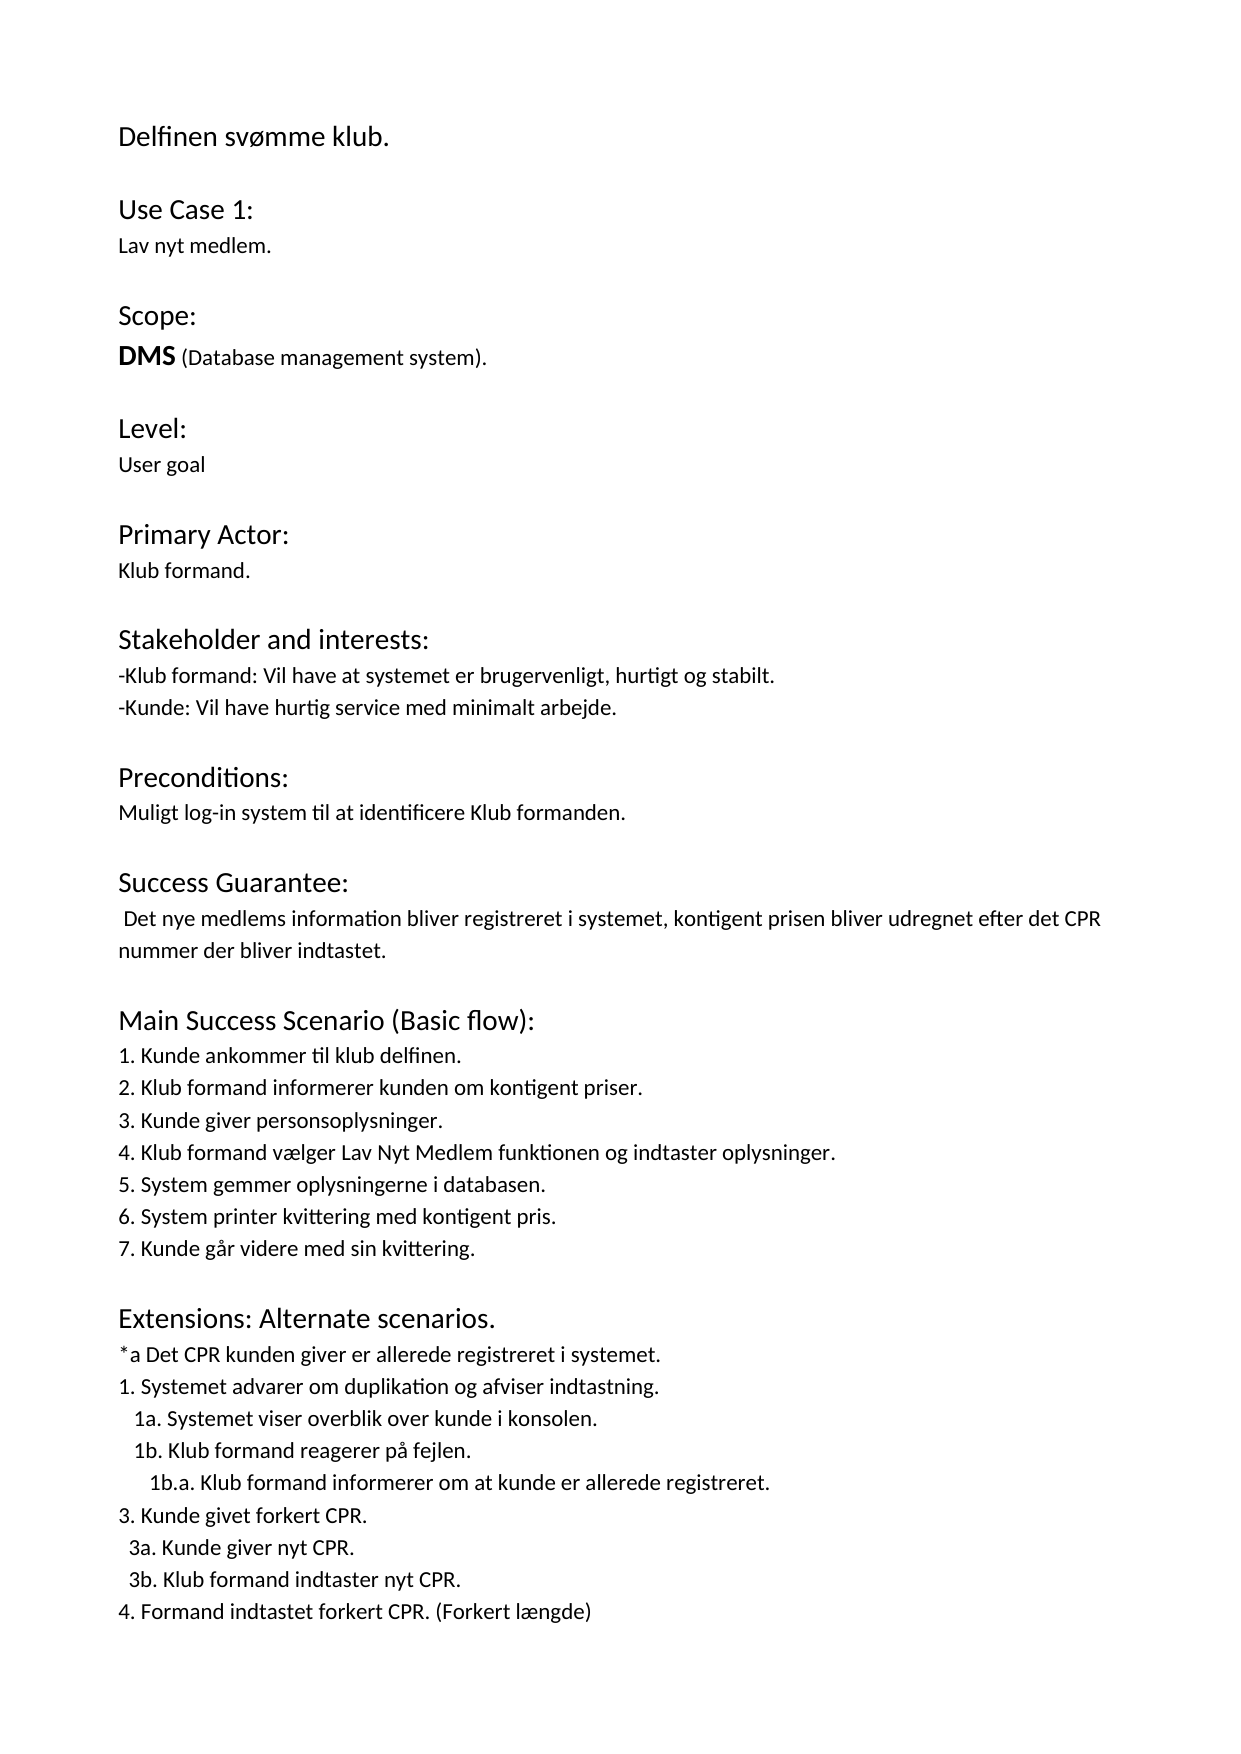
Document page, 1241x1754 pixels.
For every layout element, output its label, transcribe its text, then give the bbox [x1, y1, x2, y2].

text Delfinen svømme klub. Use Case 1: Lav nyt medlem. Scope: DMS (Database management system). Level: User goal Primary Actor: Klub formand. Stakeholder and interests: -Klub formand: Vil have at systemet er brugervenligt, hurtigt og stabilt. -Kunde: Vil have hurtig service med minimalt arbejde. Preconditions: Muligt log-in system til at identificere Klub formanden. Success Guarantee: Det nye medlems information bliver registreret i systemet, kontigent prisen bliver udregnet efter det CPR nummer der bliver indtastet. Main Success Scenario (Basic flow): 1. Kunde ankommer til klub delfinen. 2. Klub formand informerer kunden om kontigent priser. 3. Kunde giver personsoplysninger. 4. Klub formand vælger Lav Nyt Medlem funktionen og indtaster oplysninger. 5. System gemmer oplysningerne i databasen. 6. System printer kvittering med kontigent pris. 7. Kunde går videre med sin kvittering. Extensions: Alternate scenarios. *a Det CPR kunden giver er allerede registreret i systemet. 1. Systemet advarer om duplikation og afviser indtastning. 1a. Systemet viser overblik over kunde i konsolen. 1b. Klub formand reagerer på fejlen. 1b.a. Klub formand informerer om at kunde er allerede registreret. 3. Kunde givet forkert CPR. 3a. Kunde giver nyt CPR. 3b. Klub formand indtaster nyt CPR. 4. Formand indtastet forkert CPR. (Forkert længde) [118, 118, 1122, 1625]
